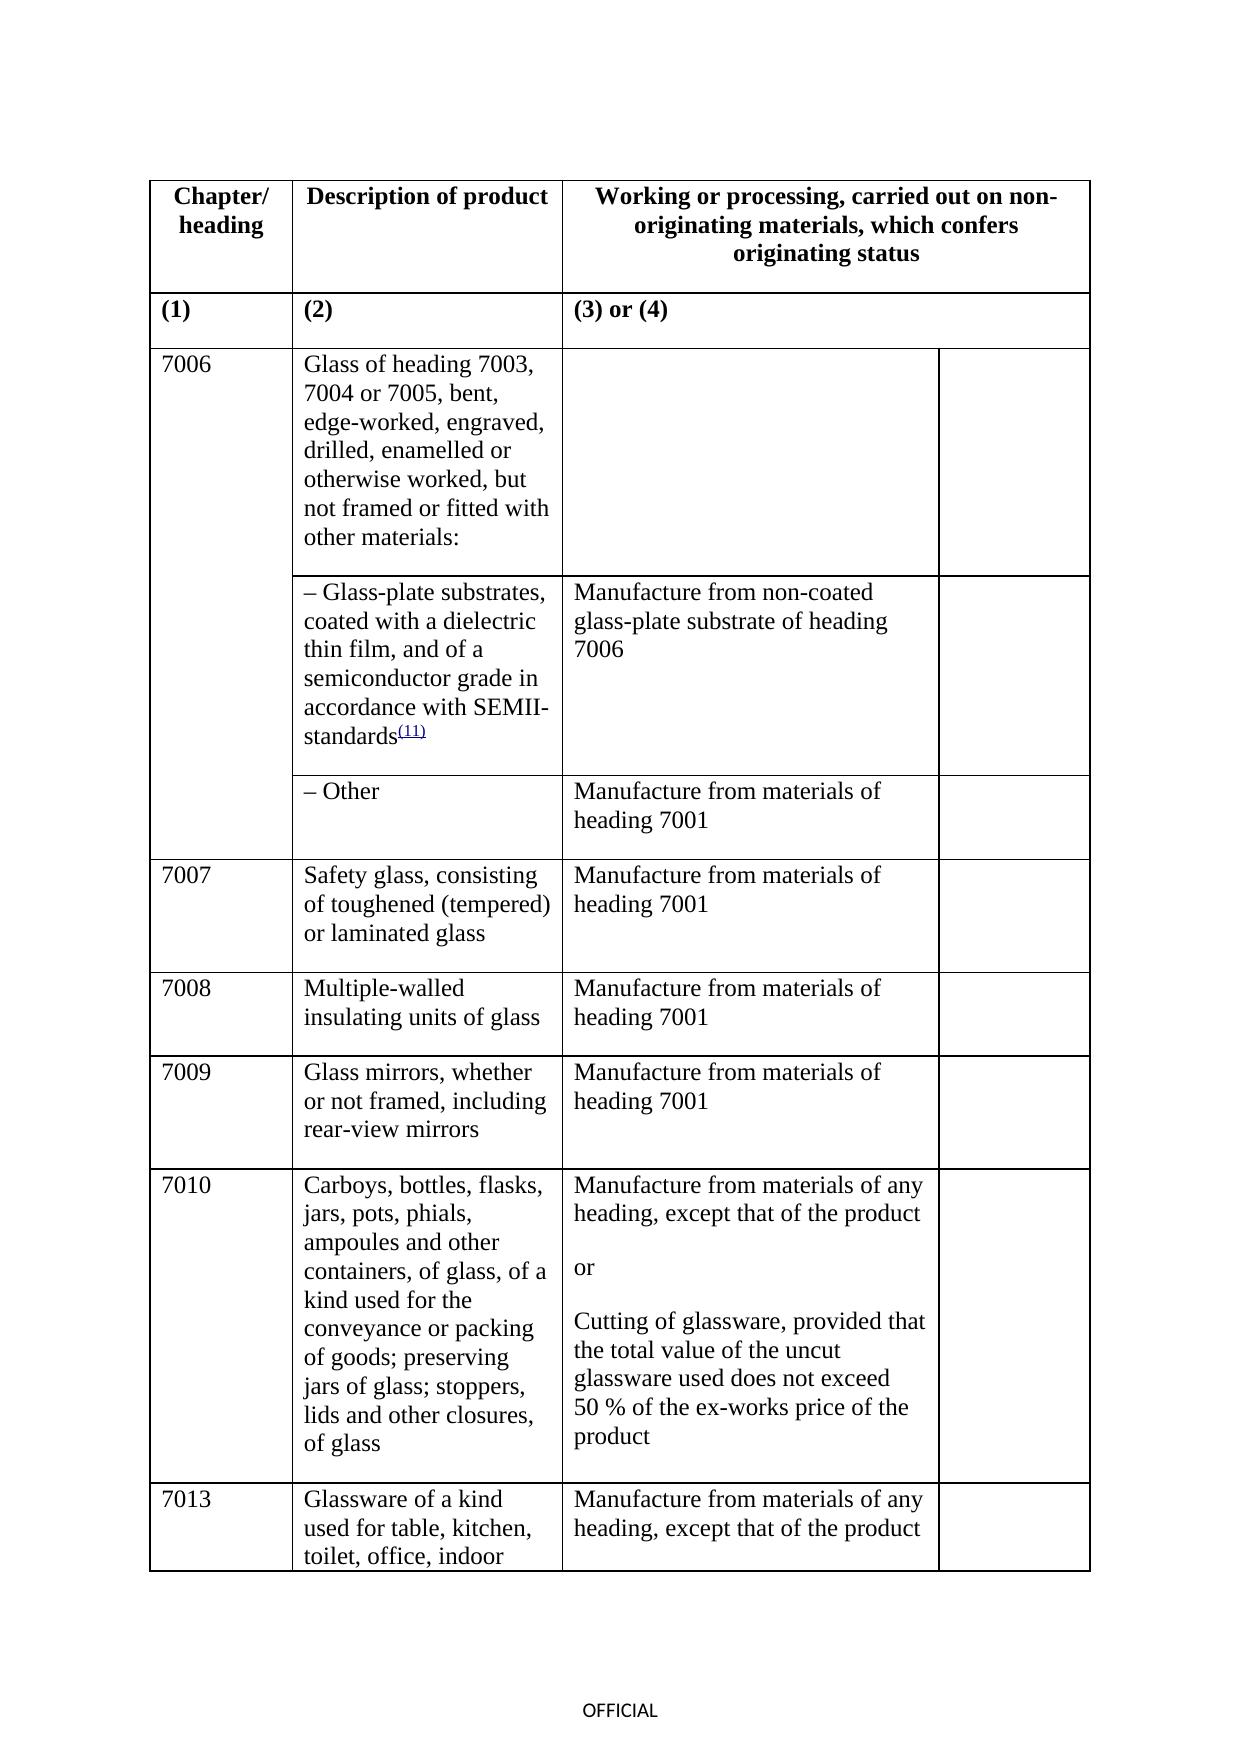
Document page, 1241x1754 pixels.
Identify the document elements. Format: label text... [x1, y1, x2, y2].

table_cell Manufacture from materials of heading 7001 [563, 860, 938, 971]
table_header Description of product [293, 181, 562, 292]
table_cell (3) or (4) [563, 294, 1089, 348]
table_cell [940, 577, 1089, 774]
table_cell [940, 1057, 1089, 1168]
table_cell [940, 860, 1089, 971]
table_cell Multiple-walled insulating units of glass [293, 973, 562, 1055]
table_cell Safety glass, consisting of toughened (tempered) or laminated glass [293, 860, 562, 971]
table_header Chapter/ heading [151, 181, 292, 292]
table_cell – Other [293, 776, 562, 858]
table_cell 7009 [151, 1057, 292, 1168]
table_cell [940, 776, 1089, 858]
table_cell [563, 349, 938, 575]
table_cell Manufacture from materials of heading 7001 [563, 1057, 938, 1168]
table_cell 7006 [151, 349, 292, 575]
table_cell Glassware of a kind used for table, kitchen, toilet, office, indoor [293, 1484, 562, 1570]
table_cell 7013 [151, 1484, 292, 1570]
table_cell Manufacture from materials of heading 7001 [563, 776, 938, 858]
table_cell [940, 973, 1089, 1055]
table_cell 7010 [151, 1170, 292, 1482]
table_cell 7007 [151, 860, 292, 971]
table_cell – Glass-plate substrates, coated with a dielectric thin film, and of a semiconductor grade in accordance with SEMII-standards(11) [293, 577, 562, 774]
table_cell [940, 349, 1089, 575]
table_cell Glass mirrors, whether or not framed, including rear-view mirrors [293, 1057, 562, 1168]
table_cell [151, 775, 292, 858]
table_cell [940, 1170, 1089, 1482]
table_cell Glass of heading 7003, 7004 or 7005, bent, edge-worked, engraved, drilled, enamelled or otherwise worked, but not framed or fitted with other materials: [293, 349, 562, 575]
table_cell Carboys, bottles, flasks, jars, pots, phials, ampoules and other containers, of glass, of a kind used for the conveyance or packing of goods; preserving jars of glass; stoppers, lids and other closures, of glass [293, 1170, 562, 1482]
table_cell (1) [151, 294, 292, 348]
table_cell Manufacture from materials of any heading, except that of the product or Cutting of glassware, provided that the total value of the uncut glassware used does not exceed 50 % of the ex-works price of the product [563, 1170, 938, 1482]
table_cell Manufacture from materials of any heading, except that of the product [563, 1484, 938, 1570]
table_cell 7008 [151, 973, 292, 1055]
table_cell [151, 575, 292, 774]
table_cell Manufacture from materials of heading 7001 [563, 973, 938, 1055]
table_cell Manufacture from non-coated glass-plate substrate of heading 7006 [563, 577, 938, 774]
table_header Working or processing, carried out on non-originating materials, which confers originating status [563, 181, 1089, 292]
table_cell [940, 1484, 1089, 1570]
table_cell (2) [293, 294, 562, 348]
